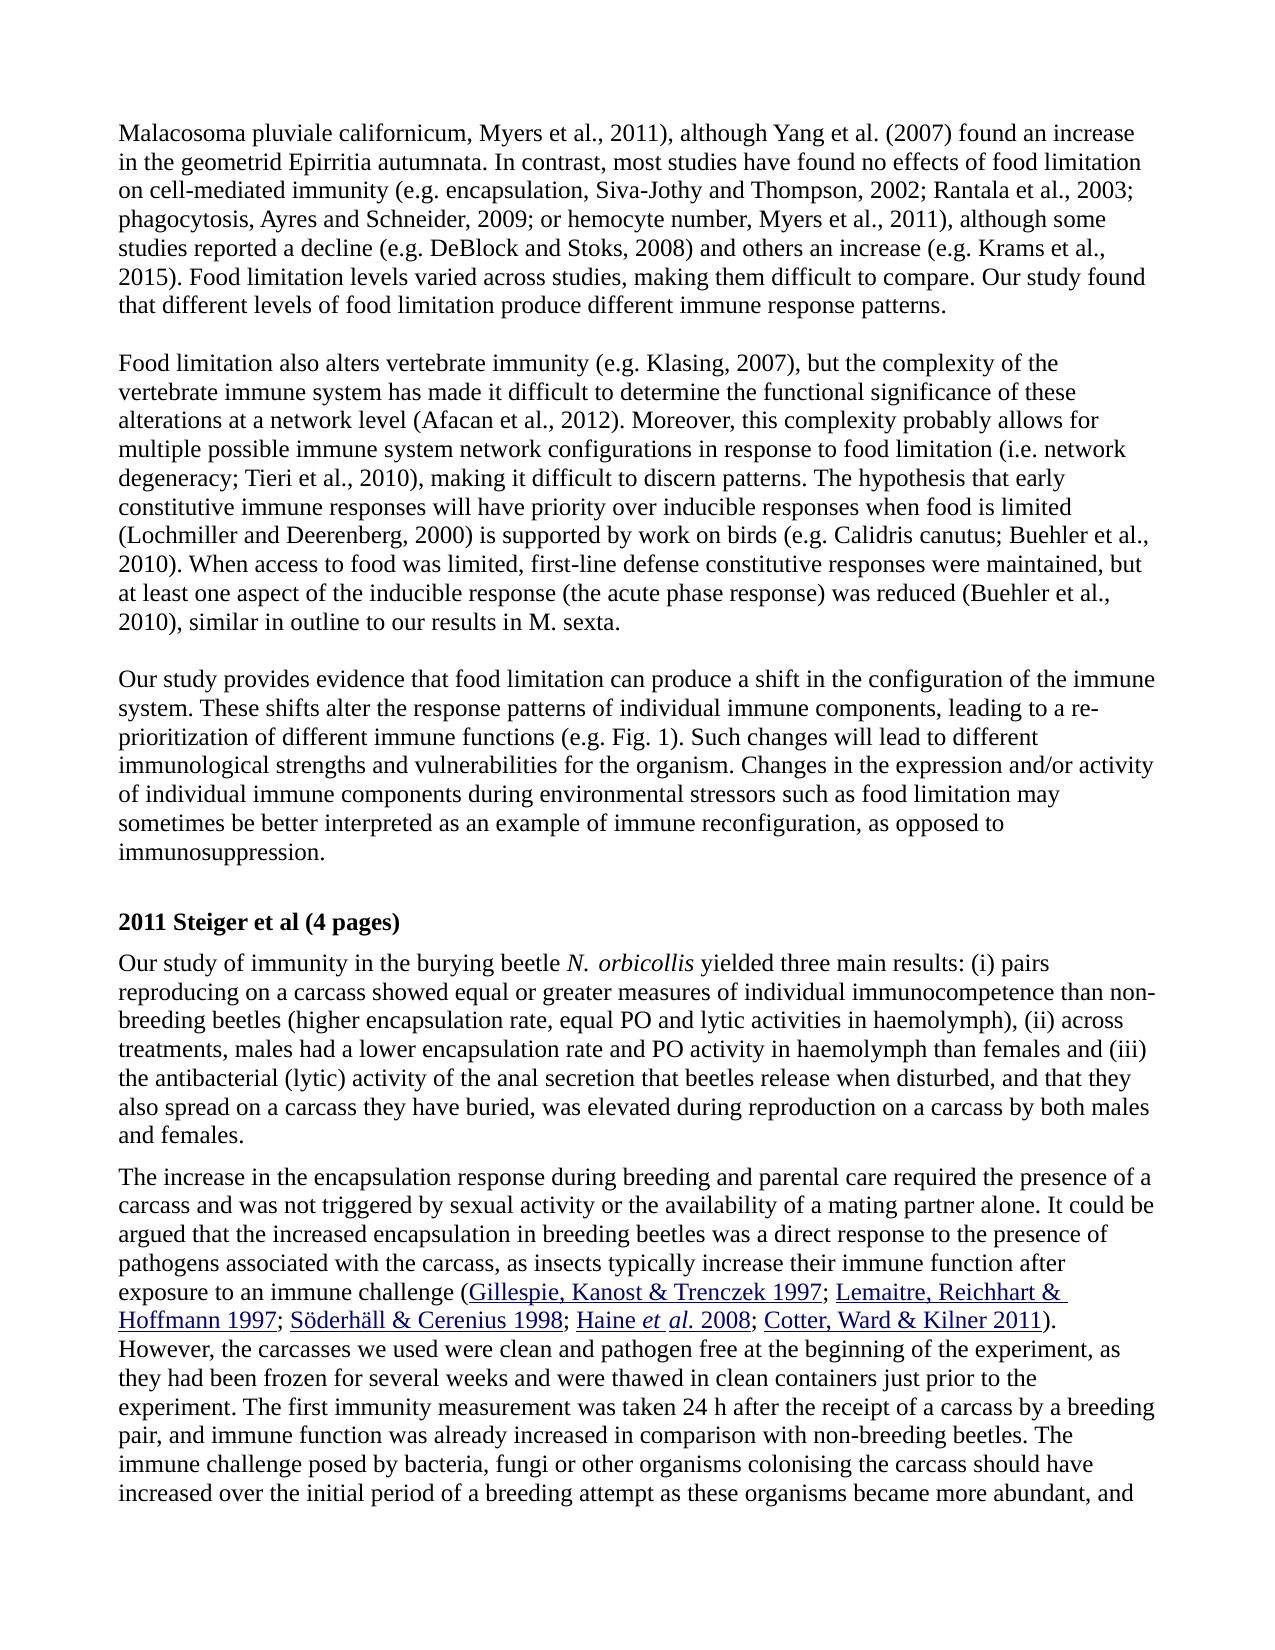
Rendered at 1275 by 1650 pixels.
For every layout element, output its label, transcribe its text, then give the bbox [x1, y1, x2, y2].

text Our study provides evidence that food limitation can produce a shift in the configuration of the immune system. These shifts alter the response patterns of individual immune components, leading to a re-prioritization of different immune functions (e.g. Fig. 1). Such changes will lead to different immunological strengths and vulnerabilities for the organism. Changes in the expression and/or activity of individual immune components during environmental stressors such as food limitation may sometimes be better interpreted as an example of immune reconfiguration, as opposed to immunosuppression. [118, 664, 1157, 866]
text Food limitation also alters vertebrate immunity (e.g. Klasing, 2007), but the complexity of the vertebrate immune system has made it difficult to determine the functional significance of these alterations at a network level (Afacan et al., 2012). Moreover, this complexity probably allows for multiple possible immune system network configurations in response to food limitation (i.e. network degeneracy; Tieri et al., 2010), making it difficult to discern patterns. The hypothesis that early constitutive immune responses will have priority over inducible responses when food is limited (Lochmiller and Deerenberg, 2000) is supported by work on birds (e.g. Calidris canutus; Buehler et al., 2010). When access to food was limited, first-line defense constitutive responses were maintained, but at least one aspect of the inducible response (the acute phase response) was reduced (Buehler et al., 2010), similar in outline to our results in M. sexta. [118, 348, 1157, 636]
text Our study of immunity in the burying beetle N. orbicollis yielded three main results: (i) pairs reproducing on a carcass showed equal or greater measures of individual immunocompetence than non-breeding beetles (higher encapsulation rate, equal PO and lytic activities in haemolymph), (ii) across treatments, males had a lower encapsulation rate and PO activity in haemolymph than females and (iii) the antibacterial (lytic) activity of the anal secretion that beetles release when disturbed, and that they also spread on a carcass they have buried, was elevated during reproduction on a carcass by both males and females. [118, 948, 1157, 1149]
text 2011 Steiger et al (4 pages) [118, 907, 1157, 936]
text Malacosoma pluviale californicum, Myers et al., 2011), although Yang et al. (2007) found an increase in the geometrid Epirritia autumnata. In contrast, most studies have found no effects of food limitation on cell-mediated immunity (e.g. encapsulation, Siva-Jothy and Thompson, 2002; Rantala et al., 2003; phagocytosis, Ayres and Schneider, 2009; or hemocyte number, Myers et al., 2011), although some studies reported a decline (e.g. DeBlock and Stoks, 2008) and others an increase (e.g. Krams et al., 2015). Food limitation levels varied across studies, making them difficult to compare. Our study found that different levels of food limitation produce different immune response patterns. [118, 118, 1157, 319]
text The increase in the encapsulation response during breeding and parental care required the presence of a carcass and was not triggered by sexual activity or the availability of a mating partner alone. It could be argued that the increased encapsulation in breeding beetles was a direct response to the presence of pathogens associated with the carcass, as insects typically increase their immune function after exposure to an immune challenge (Gillespie, Kanost & Trenczek 1997; Lemaitre, Reichhart & Hoffmann 1997; Söderhäll & Cerenius 1998; Haine et al. 2008; Cotter, Ward & Kilner 2011). However, the carcasses we used were clean and pathogen free at the beginning of the experiment, as they had been frozen for several weeks and were thawed in clean containers just prior to the experiment. The first immunity measurement was taken 24 h after the receipt of a carcass by a breeding pair, and immune function was already increased in comparison with non-breeding beetles. The immune challenge posed by bacteria, fungi or other organisms colonising the carcass should have increased over the initial period of a breeding attempt as these organisms became more abundant, and [118, 1162, 1157, 1507]
